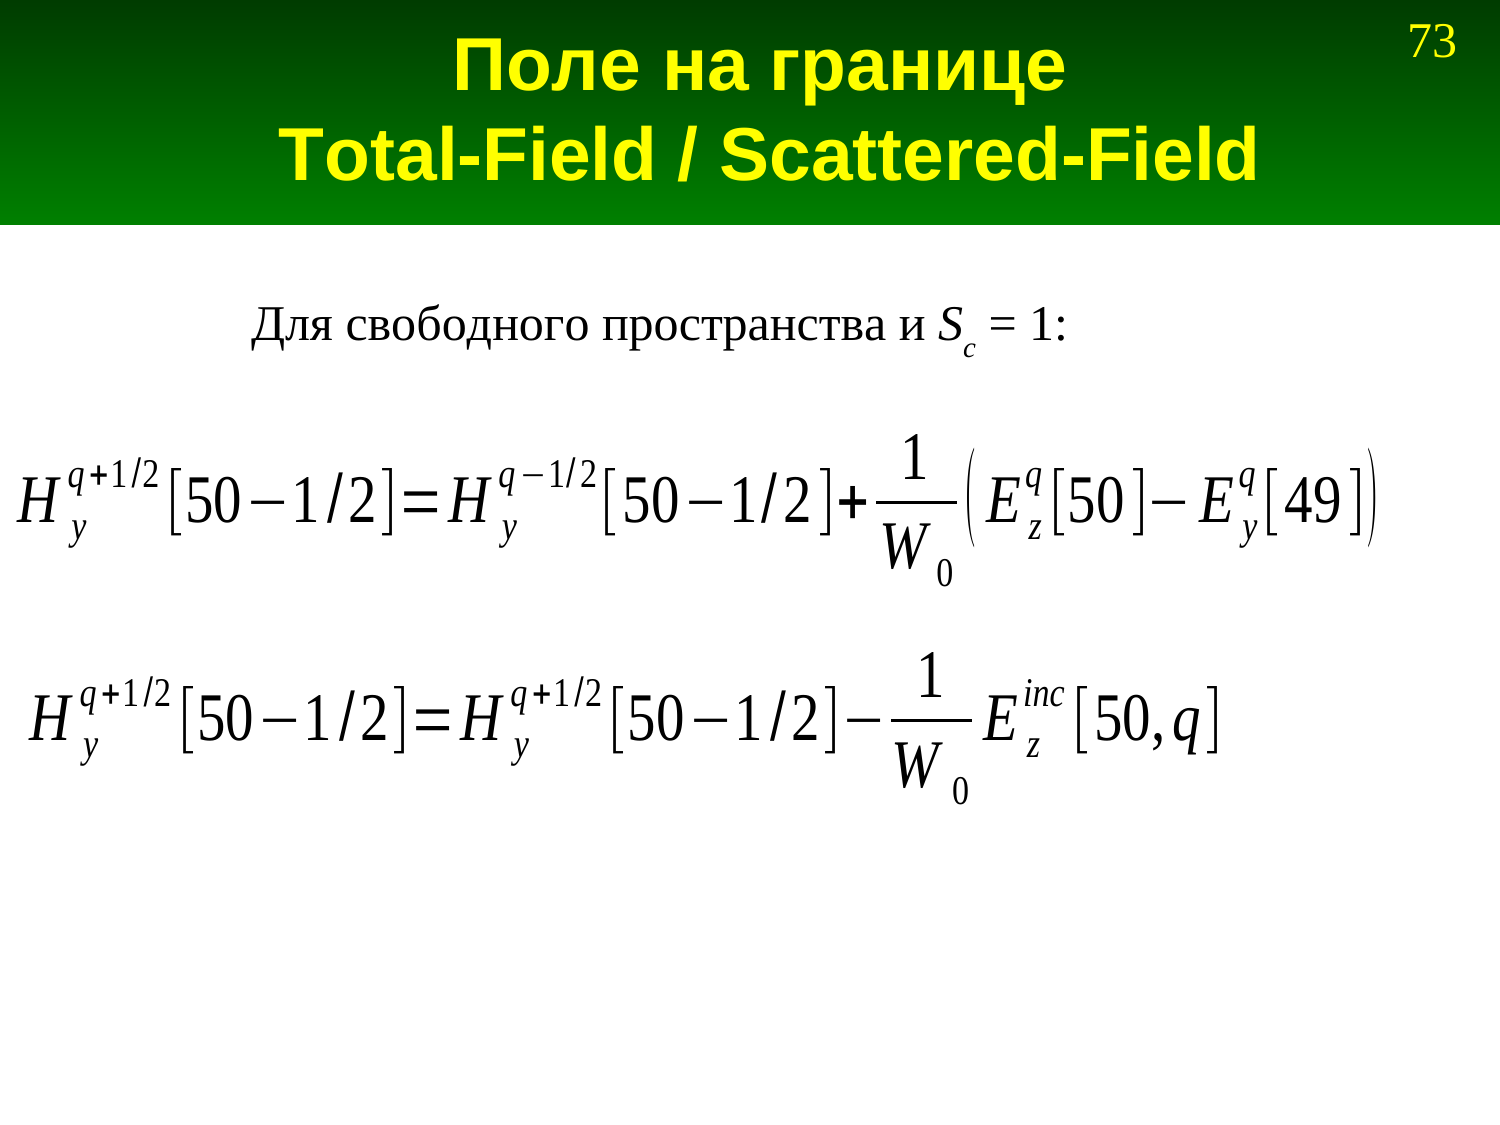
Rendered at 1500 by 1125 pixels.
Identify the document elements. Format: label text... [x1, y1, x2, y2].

text_box Для свободного пространства и Sc = 1: [236, 283, 1081, 371]
chart [0, 419, 1393, 594]
chart [11, 637, 1236, 812]
title Поле на границе Total-Field / Scattered-Field [100, 7, 1441, 204]
